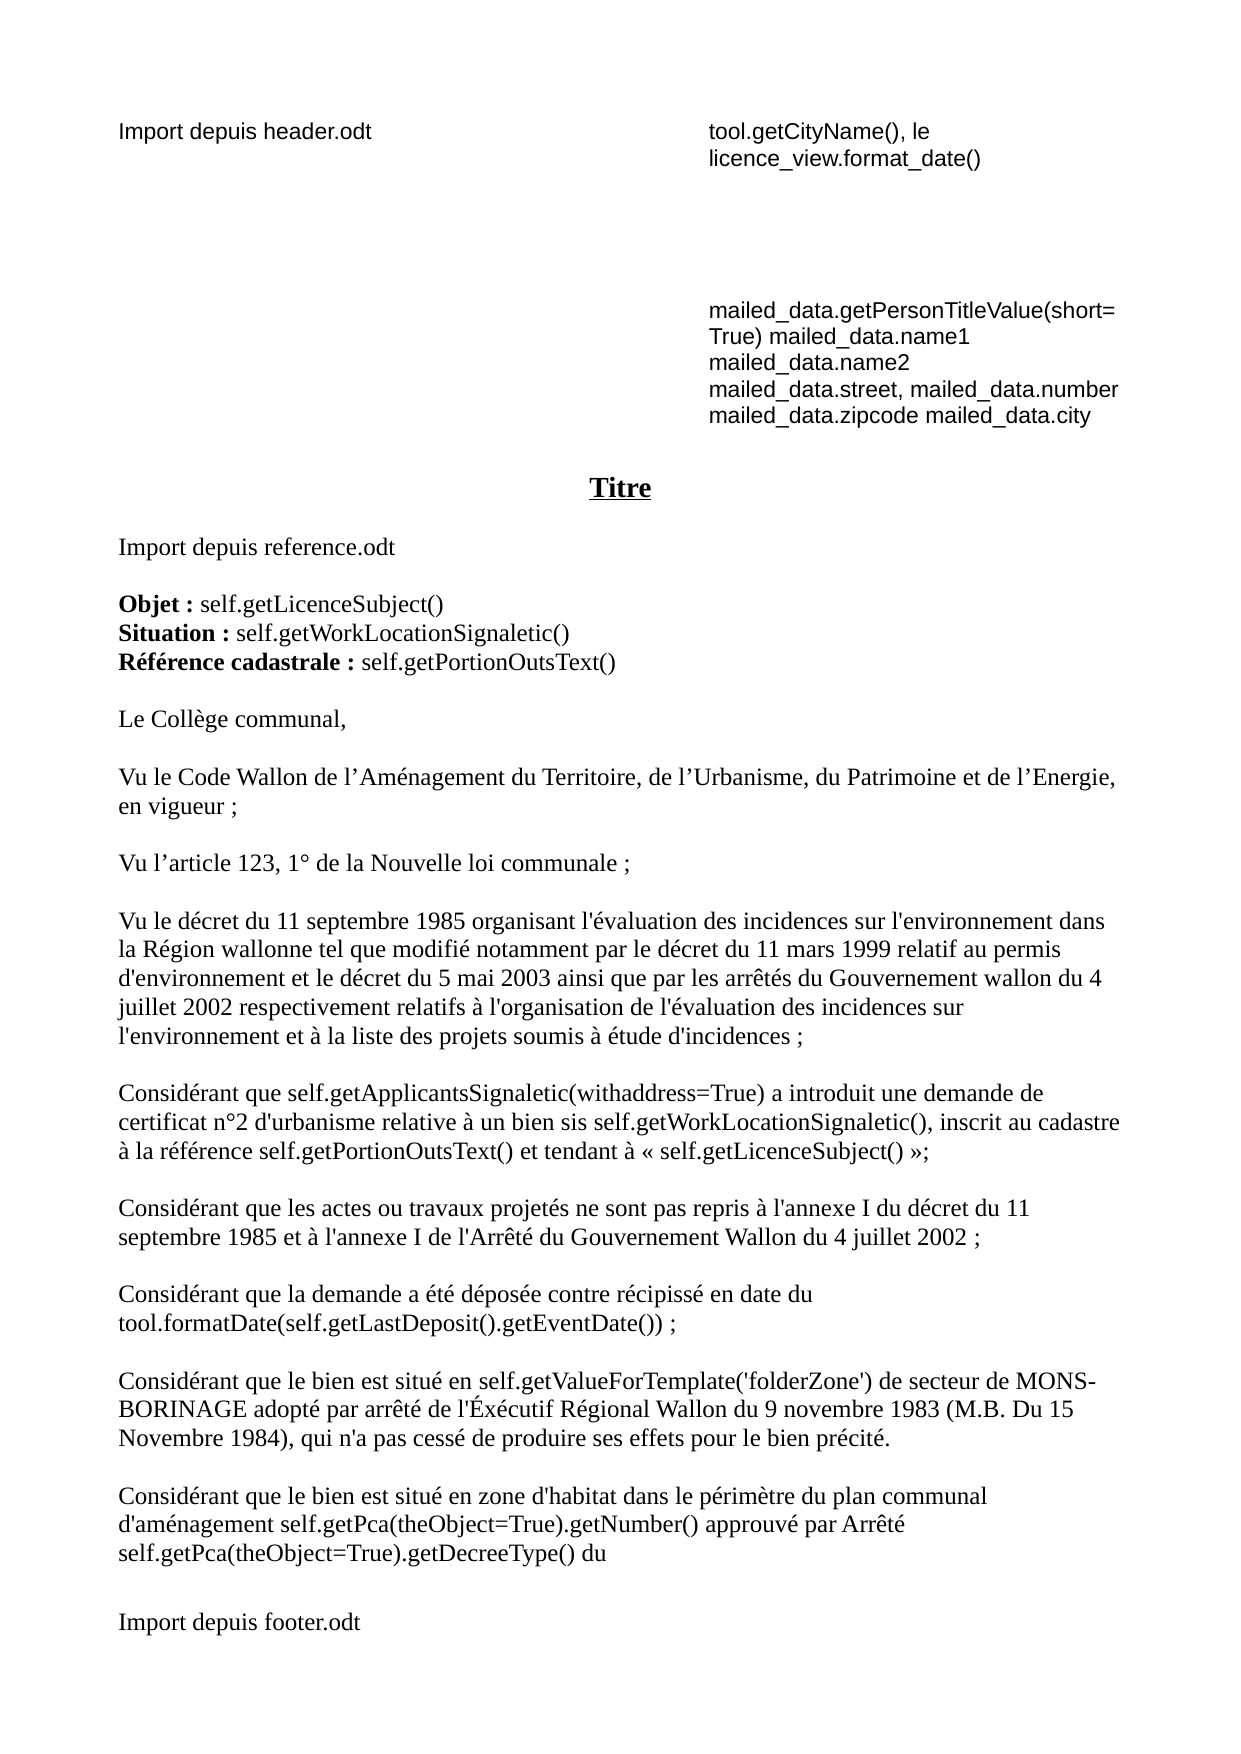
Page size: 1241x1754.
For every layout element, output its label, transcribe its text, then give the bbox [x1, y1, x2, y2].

text Considérant que les actes ou travaux projetés ne sont pas repris à l'annexe I du décret du 11 septembre 1985 et à l'annexe I de l'Arrêté du Gouvernement Wallon du 4 juillet 2002 ; [118, 1193, 1122, 1251]
text Référence cadastrale : self.getPortionOutsText() [118, 647, 1122, 676]
text Import depuis reference.odt [118, 532, 1122, 561]
text Considérant que la demande a été déposée contre récipissé en date du tool.formatDate(self.getLastDeposit().getEventDate()) ; [118, 1279, 1122, 1337]
table_header Import depuis header.odt [118, 118, 708, 441]
text Considérant que le bien est situé en self.getValueForTemplate('folderZone') de secteur de MONS-BORINAGE adopté par arrêté de l'Éxécutif Régional Wallon du 9 novembre 1983 (M.B. Du 15 Novembre 1984), qui n'a pas cessé de produire ses effets pour le bien précité. [118, 1366, 1122, 1481]
text Vu l’article 123, 1° de la Nouvelle loi communale ; [118, 848, 1122, 877]
title Titre [118, 470, 1122, 503]
text Considérant que self.getApplicantsSignaletic(withaddress=True) a introduit une demande de certificat n°2 d'urbanisme relative à un bien sis self.getWorkLocationSignaletic(), inscrit au cadastre à la référence self.getPortionOutsText() et tendant à « self.getLicenceSubject() »; [118, 1078, 1122, 1164]
text Vu le Code Wallon de l’Aménagement du Territoire, de l’Urbanisme, du Patrimoine et de l’Energie, en vigueur ; [118, 762, 1122, 819]
text Le Collège communal, [118, 704, 1122, 733]
text Considérant que le bien est situé en zone d'habitat dans le périmètre du plan communal d'aménagement self.getPca(theObject=True).getNumber() approuvé par Arrêté self.getPca(theObject=True).getDecreeType() du [118, 1481, 1122, 1567]
text Objet : self.getLicenceSubject() [118, 589, 1122, 618]
text Situation : self.getWorkLocationSignaletic() [118, 618, 1122, 647]
text Vu le décret du 11 septembre 1985 organisant l'évaluation des incidences sur l'environnement dans la Région wallonne tel que modifié notamment par le décret du 11 mars 1999 relatif au permis d'environnement et le décret du 5 mai 2003 ainsi que par les arrêtés du Gouvernement wallon du 4 juillet 2002 respectivement relatifs à l'organisation de l'évaluation des incidences sur l'environnement et à la liste des projets soumis à étude d'incidences ; [118, 906, 1122, 1049]
table_header tool.getCityName(), le licence_view.format_date() mailed_data.getPersonTitleValue(short=True) mailed_data.name1 mailed_data.name2 mailed_data.street, mailed_data.number mailed_data.zipcode mailed_data.city [709, 118, 1123, 441]
